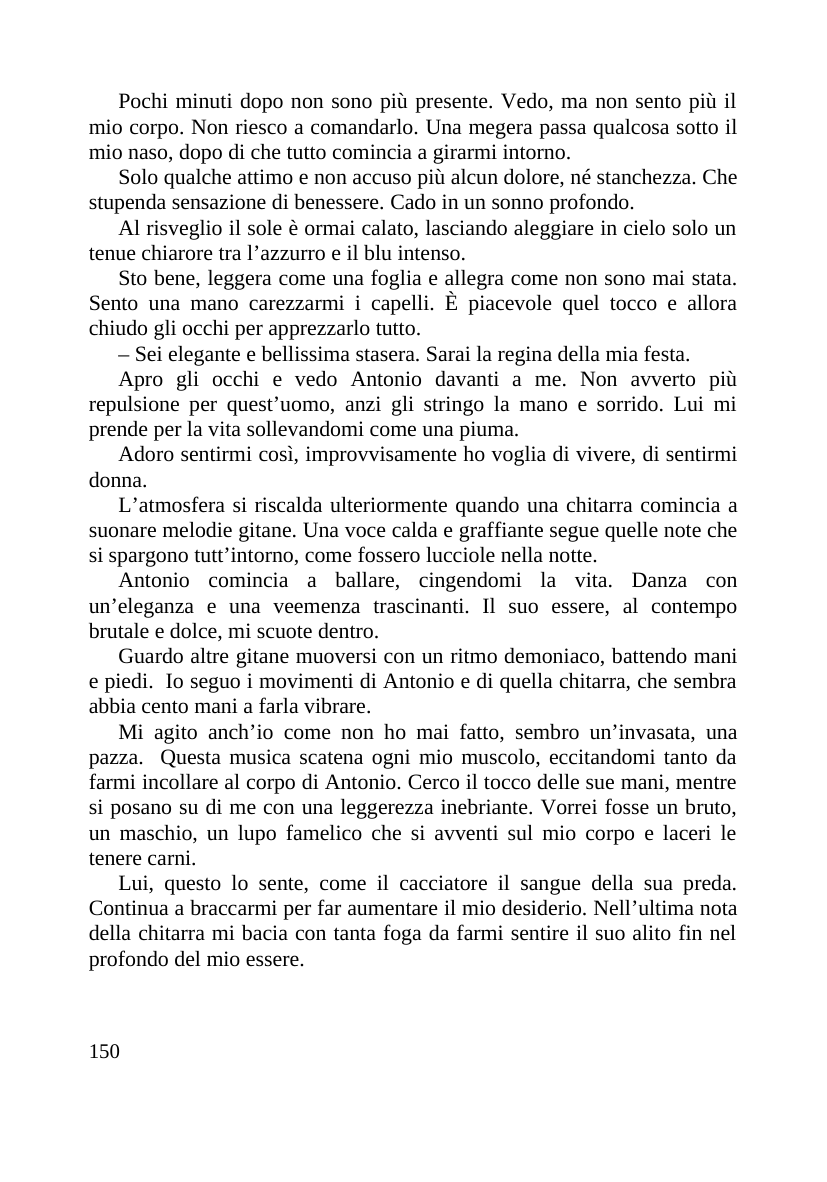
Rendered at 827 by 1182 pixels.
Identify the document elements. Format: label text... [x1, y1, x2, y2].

text Guardo altre gitane muoversi con un ritmo demoniaco, battendo mani e piedi. Io seguo i movimenti di Antonio e di quella chitarra, che sembra abbia cento mani a farla vibrare. [88, 643, 738, 719]
text Al risveglio il sole è ormai calato, lasciando aleggiare in cielo solo un tenue chiarore tra l’azzurro e il blu intenso. [88, 214, 738, 265]
text Solo qualche attimo e non accuso più alcun dolore, né stanchezza. Che stupenda sensazione di benessere. Cado in un sonno profondo. [88, 164, 738, 214]
text – Sei elegante e bellissima stasera. Sarai la regina della mia festa. [88, 341, 738, 366]
text Adoro sentirmi così, improvvisamente ho voglia di vivere, di sentirmi donna. [88, 441, 738, 492]
text L’atmosfera si riscalda ulteriormente quando una chitarra comincia a suonare melodie gitane. Una voce calda e graffiante segue quelle note che si spargono tutt’intorno, come fossero lucciole nella notte. [88, 492, 738, 567]
text Apro gli occhi e vedo Antonio davanti a me. Non avverto più repulsione per quest’uomo, anzi gli stringo la mano e sorrido. Lui mi prende per la vita sollevandomi come una piuma. [88, 366, 738, 441]
text Antonio comincia a ballare, cingendomi la vita. Danza con un’eleganza e una veemenza trascinanti. Il suo essere, al contempo brutale e dolce, mi scuote dentro. [88, 567, 738, 643]
text Mi agito anch’io come non ho mai fatto, sembro un’invasata, una pazza. Questa musica scatena ogni mio muscolo, eccitandomi tanto da farmi incollare al corpo di Antonio. Cerco il tocco delle sue mani, mentre si posano su di me con una leggerezza inebriante. Vorrei fosse un bruto, un maschio, un lupo famelico che si avventi sul mio corpo e laceri le tenere carni. [88, 719, 738, 870]
text Lui, questo lo sente, come il cacciatore il sangue della sua preda. Continua a braccarmi per far aumentare il mio desiderio. Nell’ultima nota della chitarra mi bacia con tanta foga da farmi sentire il suo alito fin nel profondo del mio essere. [88, 870, 738, 971]
text Pochi minuti dopo non sono più presente. Vedo, ma non sento più il mio corpo. Non riesco a comandarlo. Una megera passa qualcosa sotto il mio naso, dopo di che tutto comincia a girarmi intorno. [88, 88, 738, 164]
text Sto bene, leggera come una foglia e allegra come non sono mai stata. Sento una mano carezzarmi i capelli. È piacevole quel tocco e allora chiudo gli occhi per apprezzarlo tutto. [88, 265, 738, 341]
